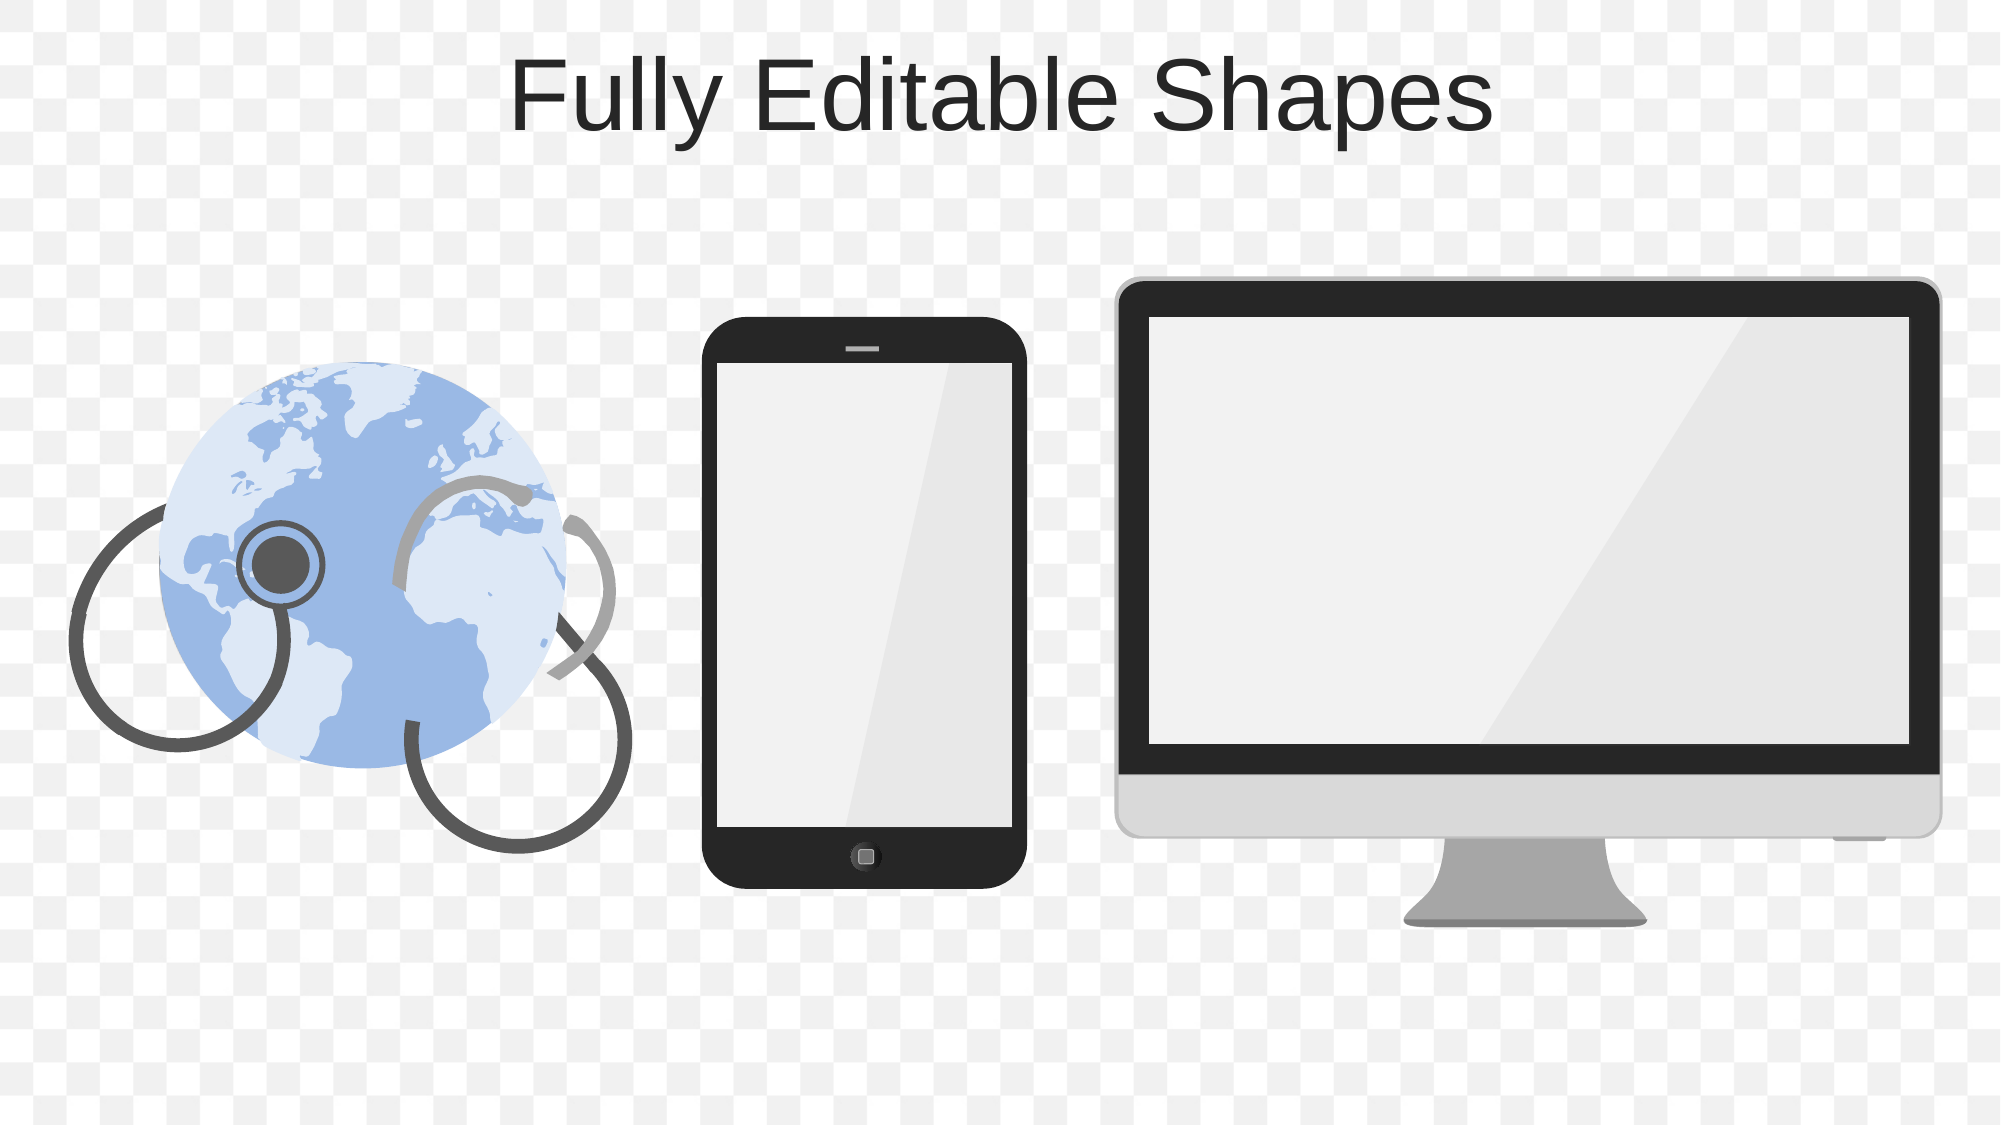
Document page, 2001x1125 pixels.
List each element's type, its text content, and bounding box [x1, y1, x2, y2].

list Fully Editable Shapes [53, 40, 1952, 160]
text_box [701, 316, 1028, 889]
text_box [68, 362, 633, 854]
text_box [1114, 276, 1943, 928]
picture [0, 0, 2001, 1125]
